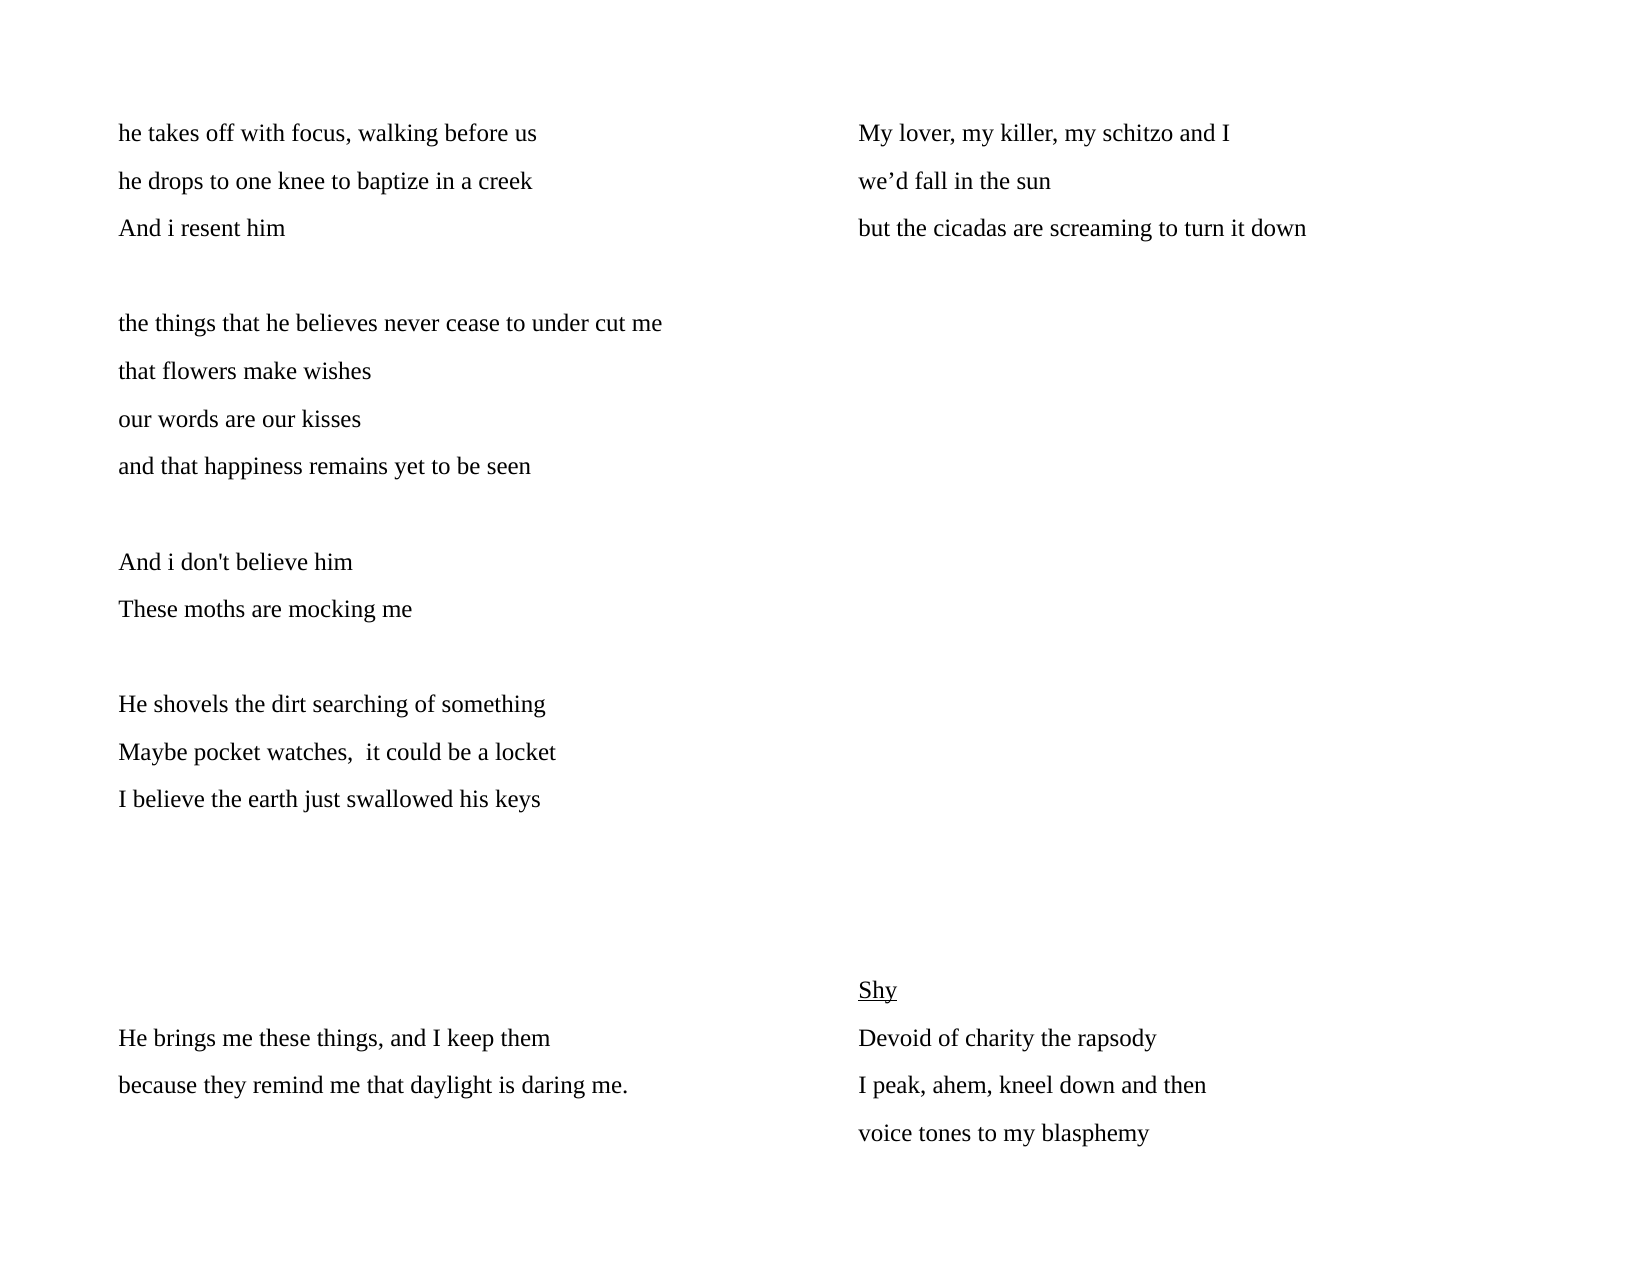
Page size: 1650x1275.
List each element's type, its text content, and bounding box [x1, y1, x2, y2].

text that flowers make wishes [118, 356, 792, 385]
text I believe the earth just swallowed his keys [118, 784, 792, 813]
text Shy [858, 975, 1532, 1004]
text These moths are mocking me [118, 594, 792, 623]
text he takes off with focus, walking before us [118, 118, 792, 147]
text and that happiness remains yet to be seen [118, 451, 792, 480]
text Devoid of charity the rapsody [858, 1023, 1532, 1051]
text we’d fall in the sun [858, 166, 1532, 194]
text our words are our kisses [118, 404, 792, 432]
text but the cicadas are screaming to turn it down [858, 213, 1532, 242]
text And i resent him [118, 213, 792, 242]
text And i don't believe him [118, 547, 792, 575]
text Maybe pocket watches, it could be a locket [118, 737, 792, 766]
text He shovels the dirt searching of something [118, 689, 792, 718]
text He brings me these things, and I keep them [118, 1023, 792, 1051]
text voice tones to my blasphemy [858, 1118, 1532, 1147]
text I peak, ahem, kneel down and then [858, 1070, 1532, 1099]
text My lover, my killer, my schitzo and I [858, 118, 1532, 147]
text he drops to one knee to baptize in a creek [118, 166, 792, 194]
text the things that he believes never cease to under cut me [118, 308, 792, 337]
text because they remind me that daylight is daring me. [118, 1070, 792, 1099]
